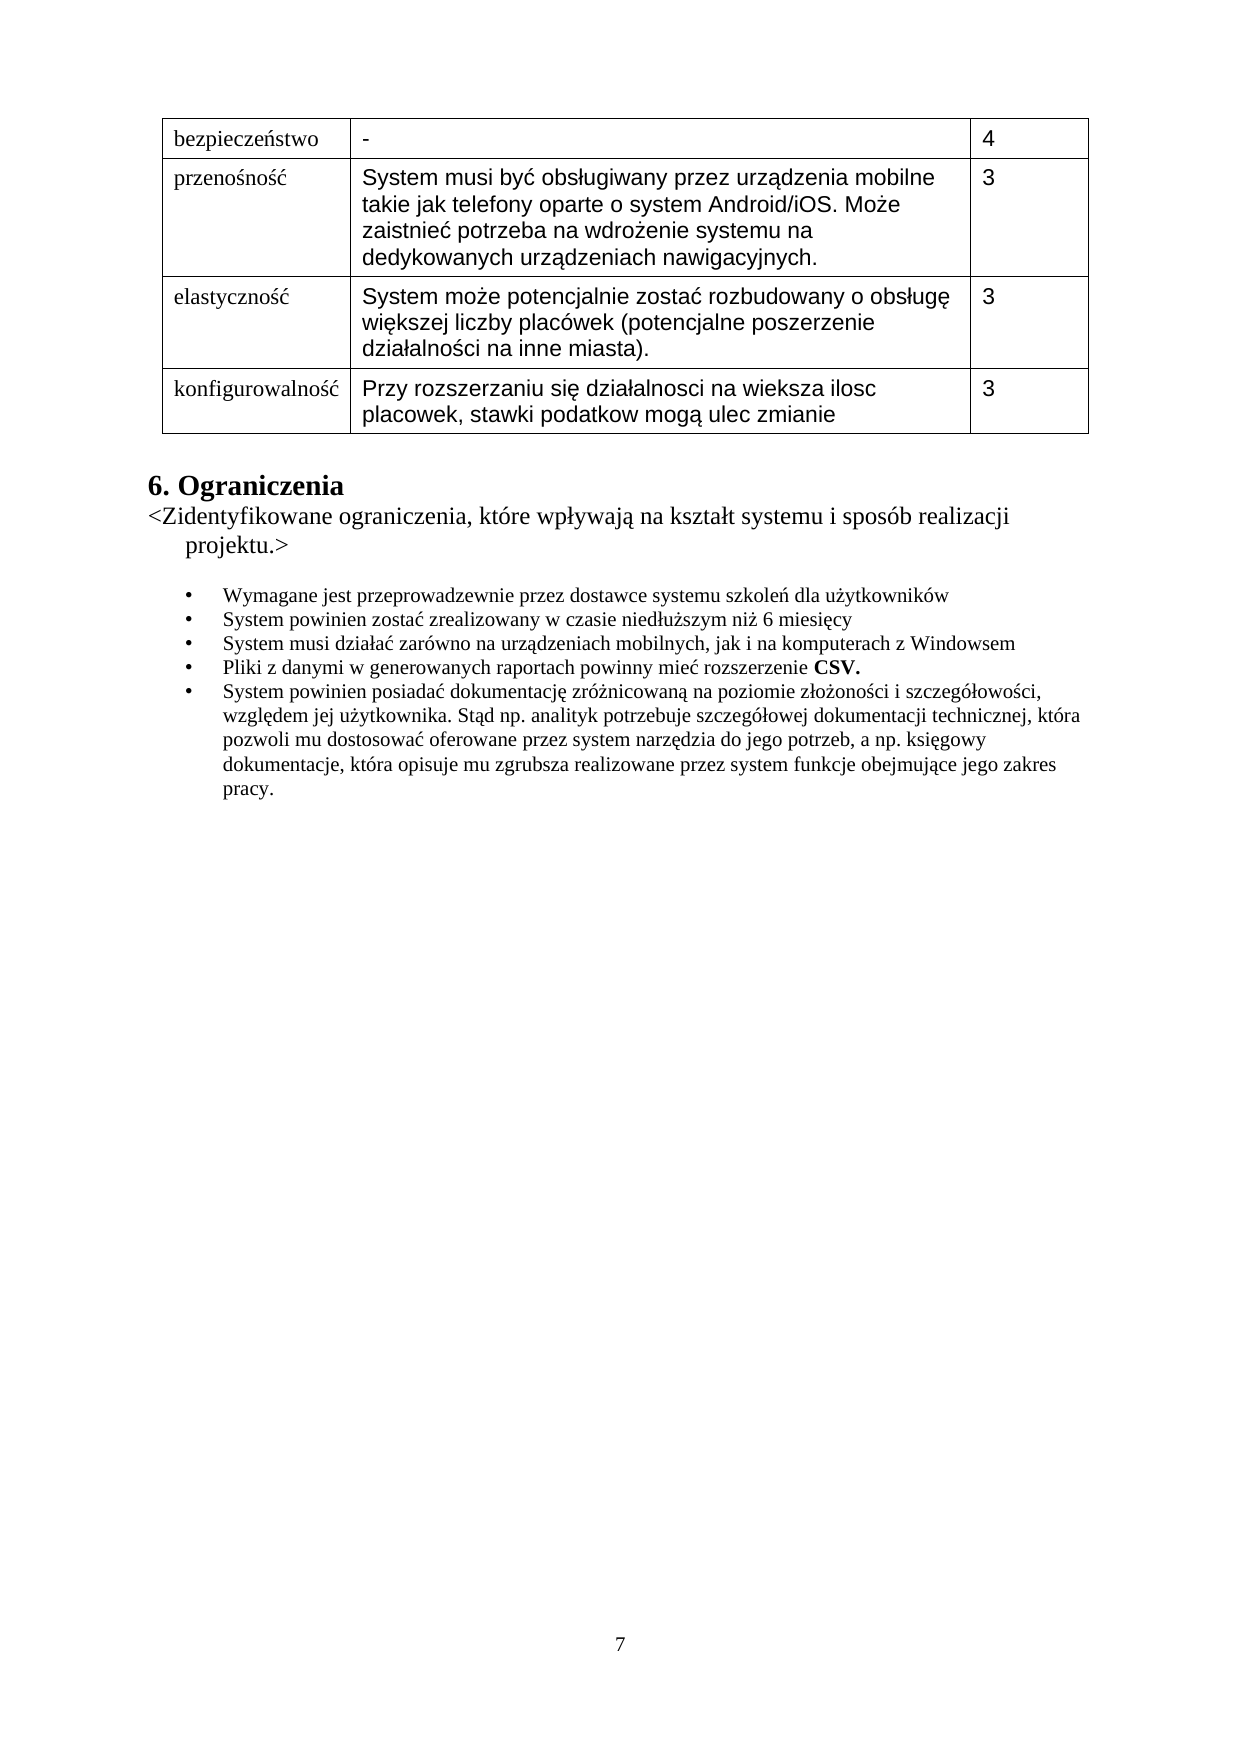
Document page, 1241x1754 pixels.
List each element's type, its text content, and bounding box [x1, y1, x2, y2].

list System powinien posiadać dokumentację zróżnicowaną na poziomie złożoności i szczegółowości, względem jej użytkownika. Stąd np. analityk potrzebuje szczegółowej dokumentacji technicznej, która pozwoli mu dostosować oferowane przez system narzędzia do jego potrzeb, a np. księgowy dokumentacje, która opisuje mu zgrubsza realizowane przez system funkcje obejmujące jego zakres pracy. [185, 679, 1092, 799]
list Pliki z danymi w generowanych raportach powinny mieć rozszerzenie CSV. [185, 655, 1092, 679]
table_cell - [351, 119, 970, 157]
table_cell elastyczność [163, 277, 350, 368]
table_cell 3 [971, 369, 1088, 433]
list Ograniczenia [148, 468, 1092, 501]
list Wymagane jest przeprowadzewnie przez dostawce systemu szkoleń dla użytkowników [185, 583, 1092, 607]
list System musi działać zarówno na urządzeniach mobilnych, jak i na komputerach z Windowsem [185, 631, 1092, 655]
list System powinien zostać zrealizowany w czasie niedłuższym niż 6 miesięcy [185, 607, 1092, 631]
text <Zidentyfikowane ograniczenia, które wpływają na kształt systemu i sposób realizacji projektu.> [148, 501, 1092, 559]
table_cell 4 [971, 119, 1088, 157]
table_cell System musi być obsługiwany przez urządzenia mobilne takie jak telefony oparte o system Android/iOS. Może zaistnieć potrzeba na wdrożenie systemu na dedykowanych urządzeniach nawigacyjnych. [351, 159, 970, 276]
table_cell przenośność [163, 159, 350, 276]
table_cell System może potencjalnie zostać rozbudowany o obsługę większej liczby placówek (potencjalne poszerzenie działalności na inne miasta). [351, 277, 970, 368]
table_cell 3 [971, 277, 1088, 368]
table_cell konfigurowalność [163, 369, 350, 433]
table_cell 3 [971, 159, 1088, 276]
table_cell Przy rozszerzaniu się działalnosci na wieksza ilosc placowek, stawki podatkow mogą ulec zmianie [351, 369, 970, 433]
table_cell bezpieczeństwo [163, 119, 350, 157]
